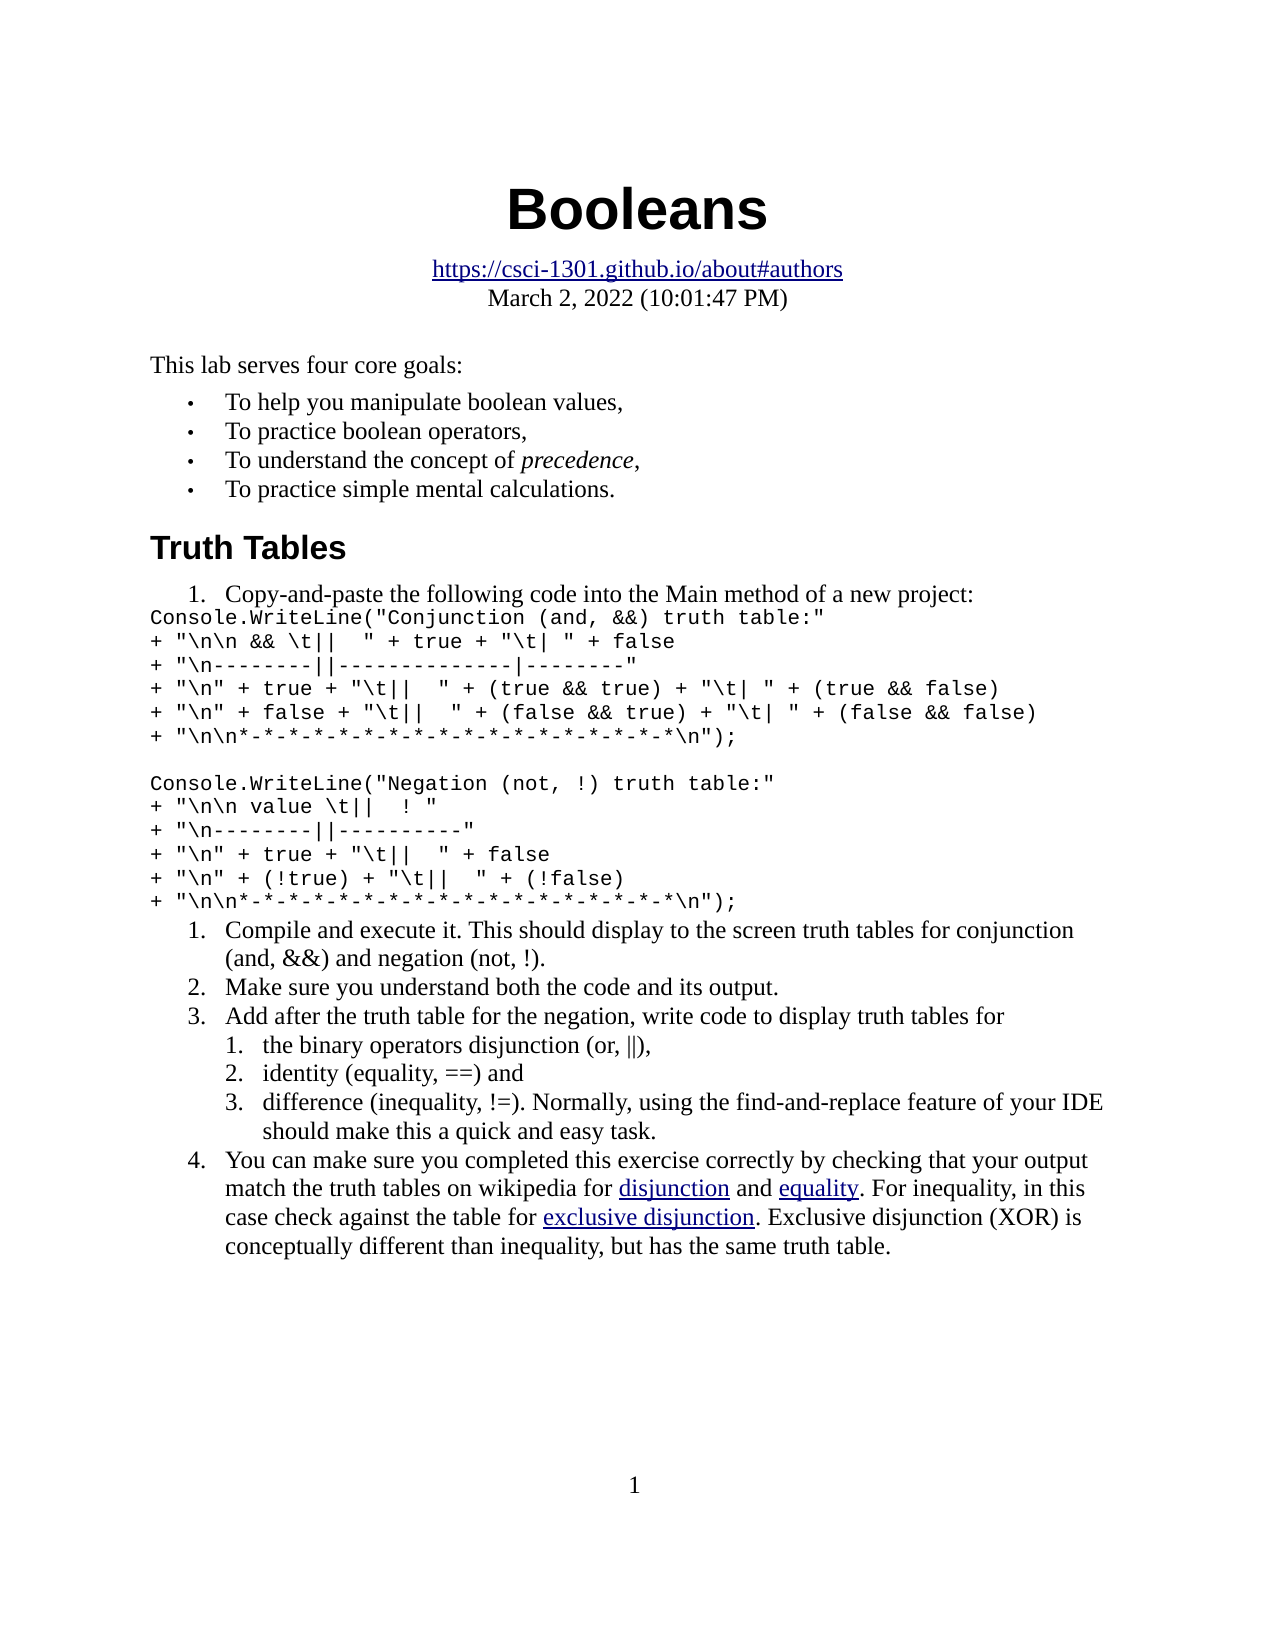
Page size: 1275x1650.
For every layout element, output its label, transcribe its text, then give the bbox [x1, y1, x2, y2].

text + "\n" + (!true) + "\t|| " + (!false) [150, 867, 1125, 891]
text Console.WriteLine("Conjunction (and, &&) truth table:" [150, 607, 1125, 631]
list You can make sure you completed this exercise correctly by checking that your output match the truth tables on wikipedia for disjunction and equality. For inequality, in this case check against the table for exclusive disjunction. Exclusive disjunction (XOR) is conceptually different than inequality, but has the same truth table. [187, 1145, 1125, 1260]
list Copy-and-paste the following code into the Main method of a new project: [187, 579, 1125, 607]
text + "\n" + true + "\t|| " + (true && true) + "\t| " + (true && false) [150, 678, 1125, 702]
text This lab serves four core goals: [150, 350, 1125, 378]
text + "\n\n*-*-*-*-*-*-*-*-*-*-*-*-*-*-*-*-*-*\n"); [150, 726, 1125, 749]
text + "\n\n && \t|| " + true + "\t| " + false [150, 631, 1125, 655]
text + "\n\n*-*-*-*-*-*-*-*-*-*-*-*-*-*-*-*-*-*\n"); [150, 891, 1125, 915]
text https://csci-1301.github.io/about#authors [150, 254, 1125, 283]
text March 2, 2022 (10:01:47 PM) [150, 283, 1125, 312]
list Make sure you understand both the code and its output. [187, 972, 1125, 1001]
subtitle Truth Tables [150, 527, 1125, 566]
list To practice simple mental calculations. [187, 474, 1125, 502]
text + "\n--------||--------------|--------" [150, 655, 1125, 678]
list Add after the truth table for the negation, write code to display truth tables for [187, 1001, 1125, 1030]
list the binary operators disjunction (or, ||), [225, 1030, 1125, 1058]
text Console.WriteLine("Negation (not, !) truth table:" [150, 773, 1125, 797]
text + "\n--------||----------" [150, 820, 1125, 844]
list identity (equality, ==) and [225, 1058, 1125, 1087]
list Compile and execute it. This should display to the screen truth tables for conjunction (and, &&) and negation (not, !). [187, 915, 1125, 972]
title Booleans [150, 175, 1125, 242]
text + "\n" + false + "\t|| " + (false && true) + "\t| " + (false && false) [150, 702, 1125, 726]
text + "\n\n value \t|| ! " [150, 797, 1125, 820]
text + "\n" + true + "\t|| " + false [150, 844, 1125, 867]
list To understand the concept of precedence, [187, 445, 1125, 474]
list To practice boolean operators, [187, 416, 1125, 445]
list To help you manipulate boolean values, [187, 387, 1125, 416]
list difference (inequality, !=). Normally, using the find-and-replace feature of your IDE should make this a quick and easy task. [225, 1087, 1125, 1145]
